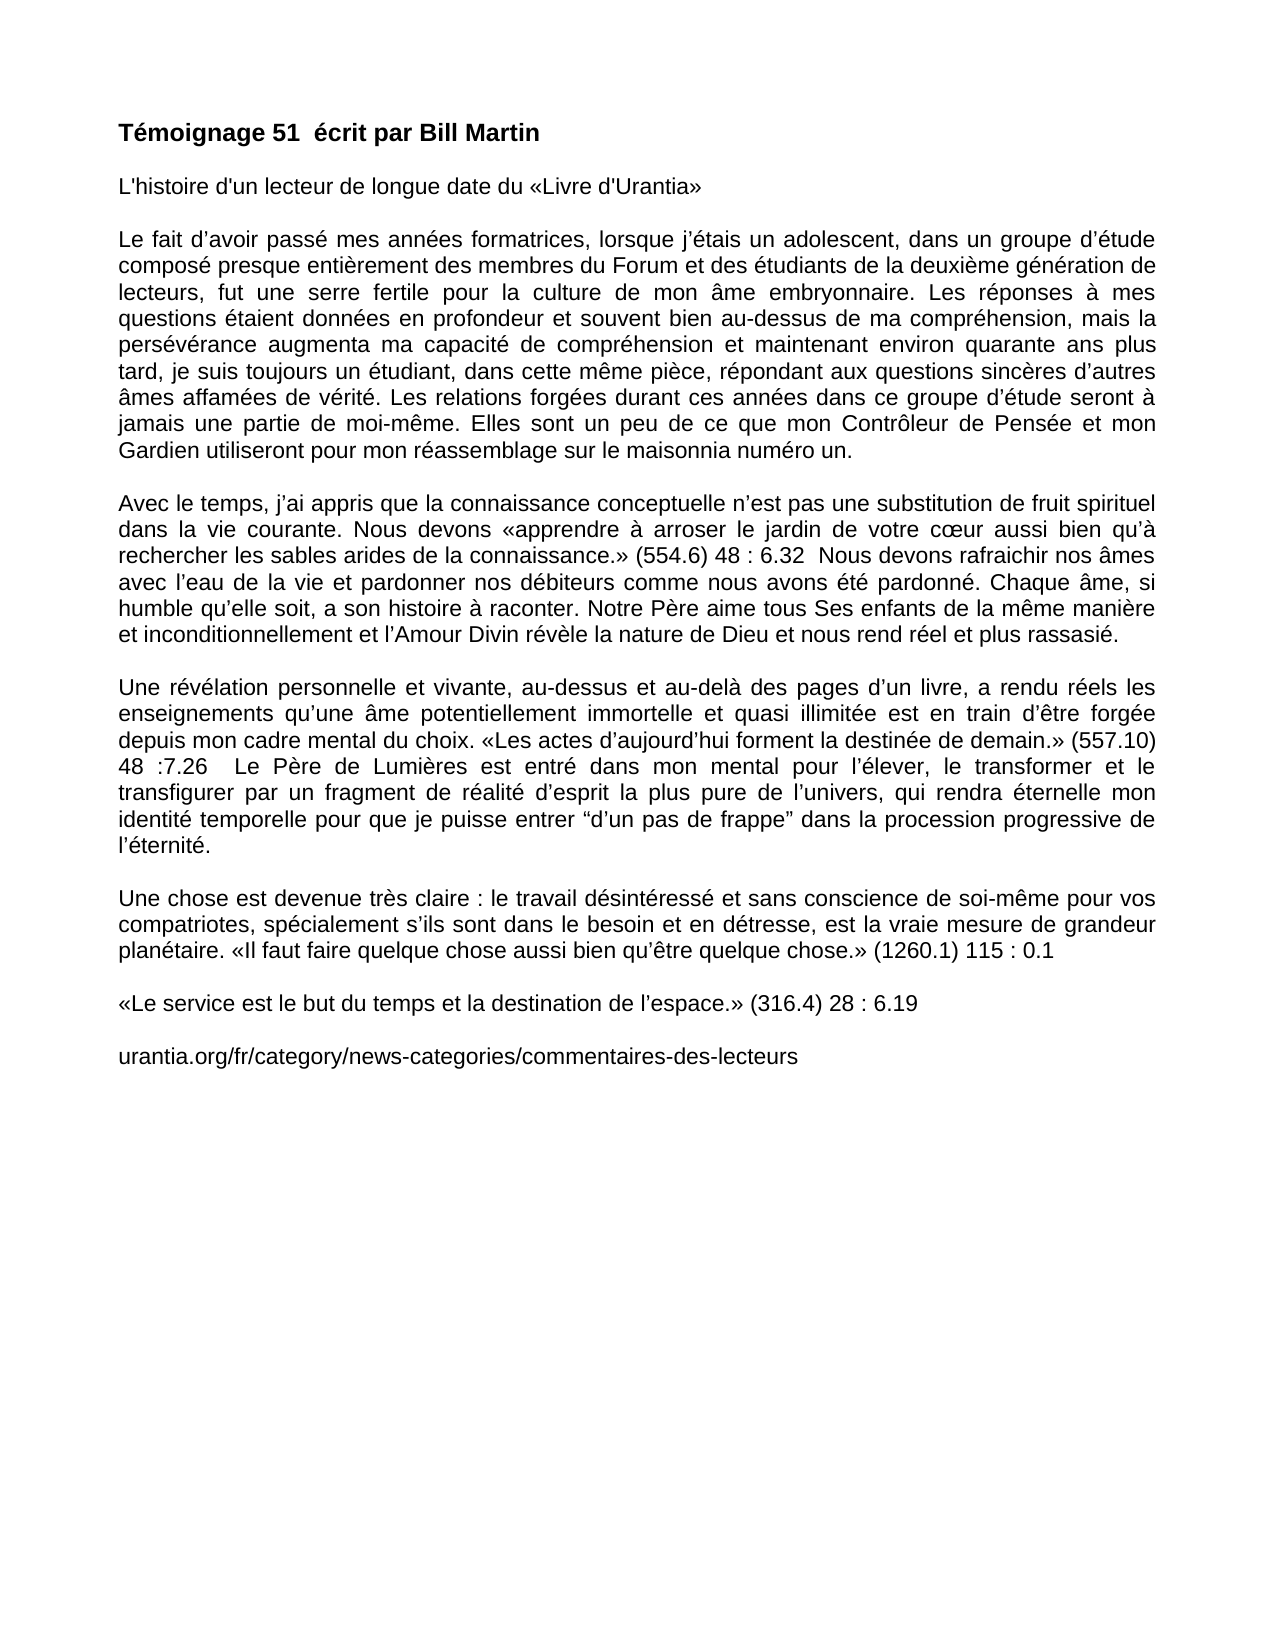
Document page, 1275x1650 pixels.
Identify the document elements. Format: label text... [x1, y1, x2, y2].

text urantia.org/fr/category/news-categories/commentaires-des-lecteurs [118, 1043, 1157, 1069]
text «Le service est le but du temps et la destination de l’espace.» (316.4) 28 : 6.19 [118, 990, 1157, 1017]
text Une chose est devenue très claire : le travail désintéressé et sans conscience de soi-même pour vos compatriotes, spécialement s’ils sont dans le besoin et en détresse, est la vraie mesure de grandeur planétaire. «Il faut faire quelque chose aussi bien qu’être quelque chose.» (1260.1) 115 : 0.1 [118, 885, 1157, 964]
text Le fait d’avoir passé mes années formatrices, lorsque j’étais un adolescent, dans un groupe d’étude composé presque entièrement des membres du Forum et des étudiants de la deuxième génération de lecteurs, fut une serre fertile pour la culture de mon âme embryonnaire. Les réponses à mes questions étaient données en profondeur et souvent bien au-dessus de ma compréhension, mais la persévérance augmenta ma capacité de compréhension et maintenant environ quarante ans plus tard, je suis toujours un étudiant, dans cette même pièce, répondant aux questions sincères d’autres âmes affamées de vérité. Les relations forgées durant ces années dans ce groupe d’étude seront à jamais une partie de moi-même. Elles sont un peu de ce que mon Contrôleur de Pensée et mon Gardien utiliseront pour mon réassemblage sur le maisonnia numéro un. [118, 226, 1157, 463]
text Témoignage 51 écrit par Bill Martin [118, 118, 1157, 147]
text Avec le temps, j’ai appris que la connaissance conceptuelle n’est pas une substitution de fruit spirituel dans la vie courante. Nous devons «apprendre à arroser le jardin de votre cœur aussi bien qu’à rechercher les sables arides de la connaissance.» (554.6) 48 : 6.32 Nous devons rafraichir nos âmes avec l’eau de la vie et pardonner nos débiteurs comme nous avons été pardonné. Chaque âme, si humble qu’elle soit, a son histoire à raconter. Notre Père aime tous Ses enfants de la même manière et inconditionnellement et l’Amour Divin révèle la nature de Dieu et nous rend réel et plus rassasié. [118, 489, 1157, 648]
text Une révélation personnelle et vivante, au-dessus et au-delà des pages d’un livre, a rendu réels les enseignements qu’une âme potentiellement immortelle et quasi illimitée est en train d’être forgée depuis mon cadre mental du choix. «Les actes d’aujourd’hui forment la destinée de demain.» (557.10) 48 :7.26 Le Père de Lumières est entré dans mon mental pour l’élever, le transformer et le transfigurer par un fragment de réalité d’esprit la plus pure de l’univers, qui rendra éternelle mon identité temporelle pour que je puisse entrer “d’un pas de frappe” dans la procession progressive de l’éternité. [118, 674, 1157, 858]
text L'histoire d'un lecteur de longue date du «Livre d'Urantia» [118, 173, 1157, 199]
